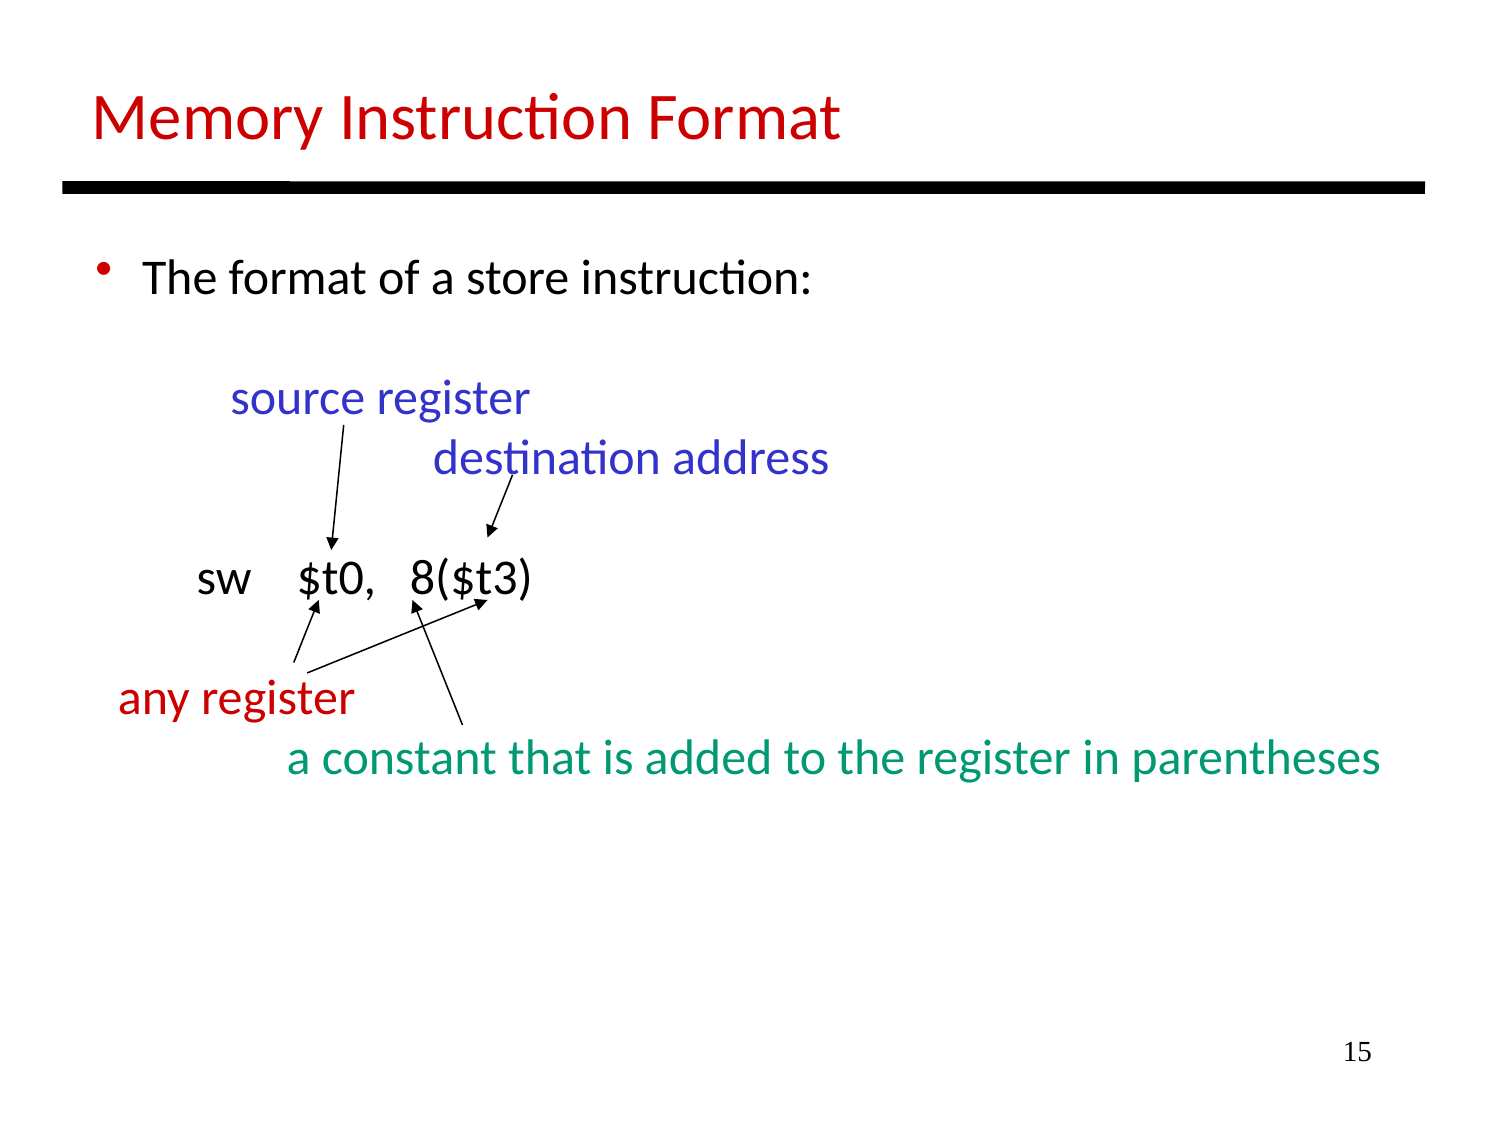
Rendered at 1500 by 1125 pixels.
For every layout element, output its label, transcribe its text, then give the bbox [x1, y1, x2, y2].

text_box Memory Instruction Format [77, 65, 858, 160]
slide_number [1074, 1025, 1388, 1100]
text_box The format of a store instruction: source register destination address sw $t0, 8($t3) any register a constant that is added to the register in parentheses [80, 237, 1397, 793]
